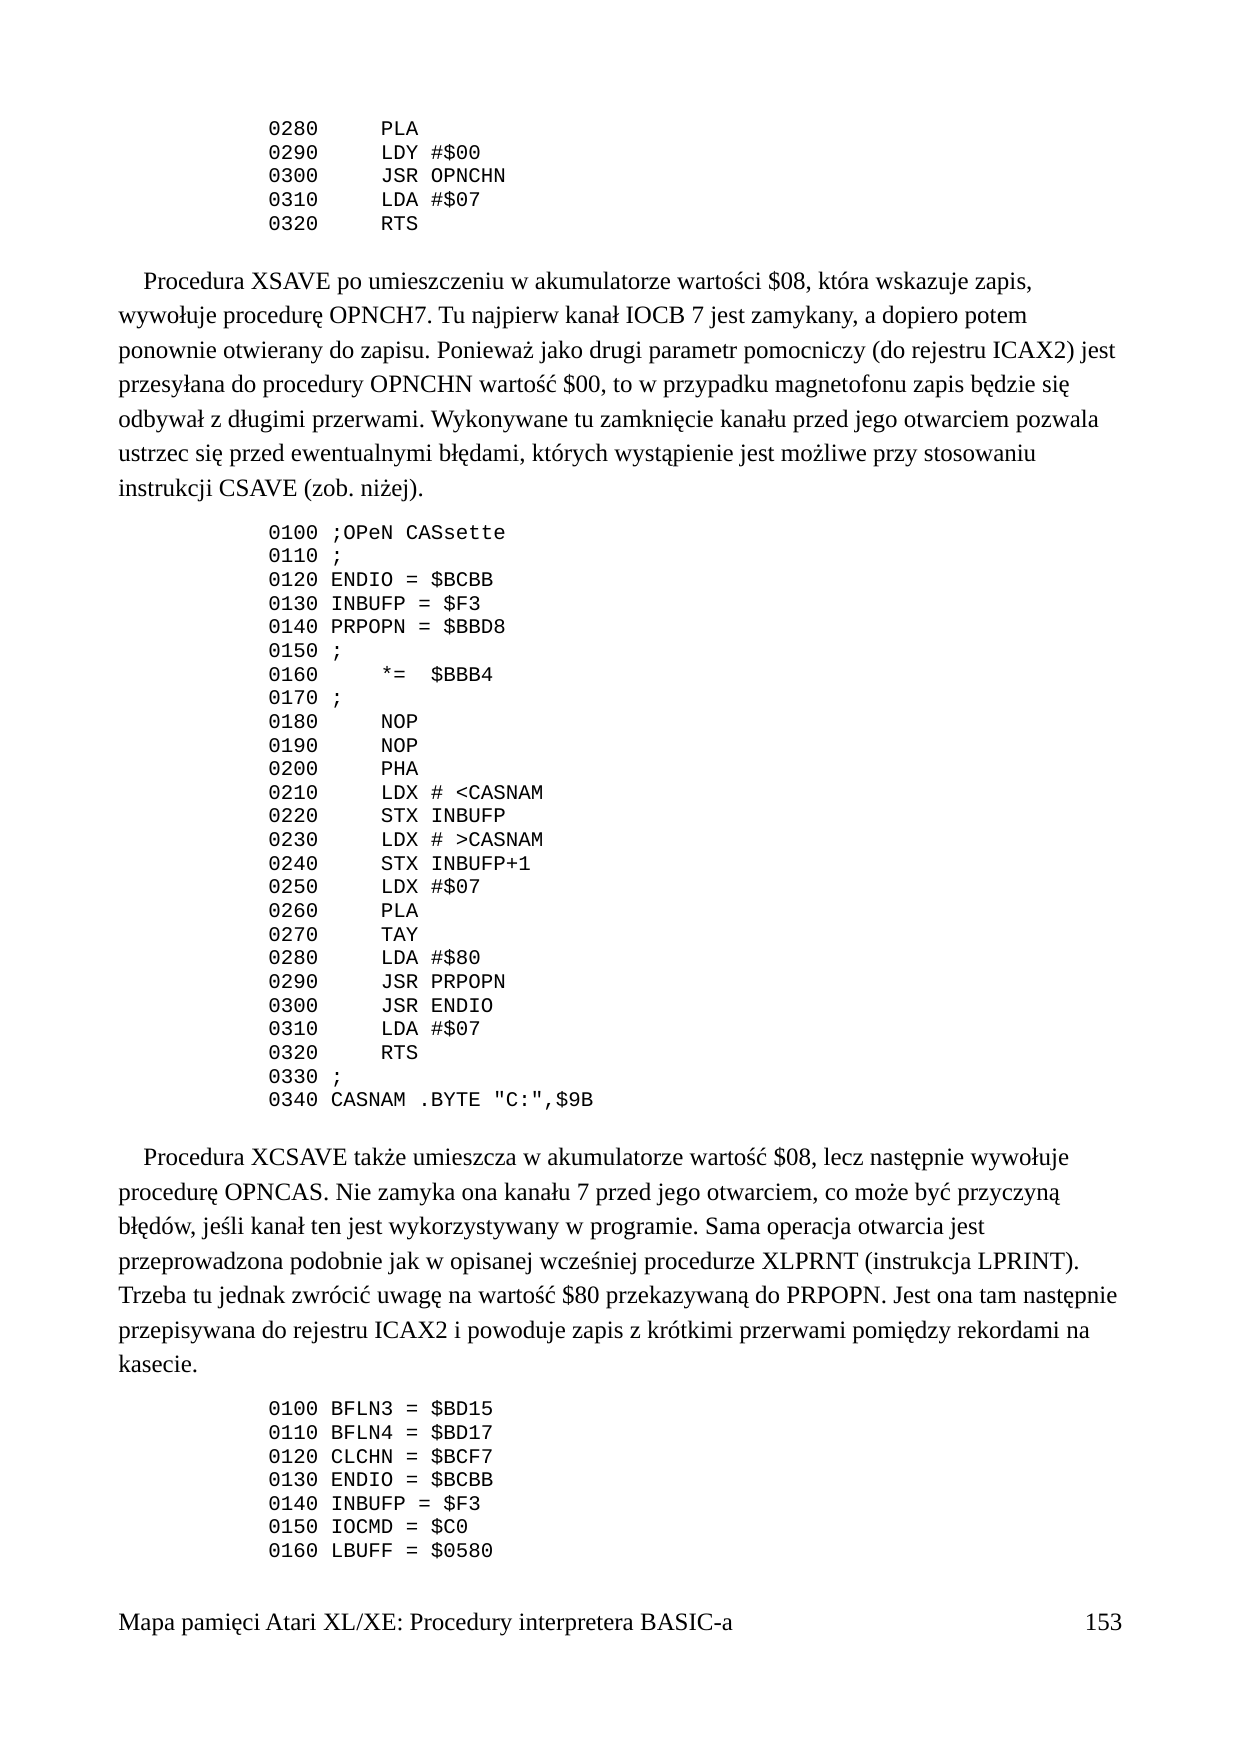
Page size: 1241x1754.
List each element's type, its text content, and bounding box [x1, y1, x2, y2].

text Procedura XCSAVE także umieszcza w akumulatorze wartość $08, lecz następnie wywołuje procedurę OPNCAS. Nie zamyka ona kanału 7 przed jego otwarciem, co może być przyczyną błędów, jeśli kanał ten jest wykorzystywany w programie. Sama operacja otwarcia jest przeprowadzona podobnie jak w opisanej wcześniej procedurze XLPRNT (instrukcja LPRINT). Trzeba tu jednak zwrócić uwagę na wartość $80 przekazywaną do PRPOPN. Jest ona tam następnie przepisywana do rejestru ICAX2 i powoduje zapis z krótkimi przerwami pomiędzy rekordami na kasecie. [118, 1142, 1122, 1378]
text 0140 INBUFP = $F3 [118, 1493, 1122, 1517]
text 0310 LDA #$07 [118, 1018, 1122, 1042]
text 0210 LDX # <CASNAM [118, 782, 1122, 806]
text 0100 ;OPeN CASsette [118, 522, 1122, 545]
text 0300 JSR OPNCHN [118, 165, 1122, 189]
text 0320 RTS [118, 1042, 1122, 1066]
text 0190 NOP [118, 734, 1122, 758]
text 0310 LDA #$07 [118, 189, 1122, 213]
text 0220 STX INBUFP [118, 806, 1122, 829]
text 0140 PRPOPN = $BBD8 [118, 616, 1122, 640]
text 0200 PHA [118, 758, 1122, 782]
text 0170 ; [118, 687, 1122, 711]
text 0240 STX INBUFP+1 [118, 853, 1122, 876]
text 0270 TAY [118, 924, 1122, 947]
text 0180 NOP [118, 711, 1122, 734]
text 0110 ; [118, 545, 1122, 569]
text 0130 ENDIO = $BCBB [118, 1469, 1122, 1493]
text 0130 INBUFP = $F3 [118, 593, 1122, 616]
text 0290 LDY #$00 [118, 142, 1122, 165]
text 0280 LDA #$80 [118, 947, 1122, 971]
text 0280 PLA [118, 118, 1122, 142]
text 0340 CASNAM .BYTE "C:",$9B [118, 1089, 1122, 1113]
text 0120 CLCHN = $BCF7 [118, 1446, 1122, 1469]
text 0120 ENDIO = $BCBB [118, 569, 1122, 593]
text Procedura XSAVE po umieszczeniu w akumulatorze wartości $08, która wskazuje zapis, wywołuje procedurę OPNCH7. Tu najpierw kanał IOCB 7 jest zamykany, a dopiero potem ponownie otwierany do zapisu. Ponieważ jako drugi parametr pomocniczy (do rejestru ICAX2) jest przesyłana do procedury OPNCHN wartość $00, to w przypadku magnetofonu zapis będzie się odbywał z długimi przerwami. Wykonywane tu zamknięcie kanału przed jego otwarciem pozwala ustrzec się przed ewentualnymi błędami, których wystąpienie jest możliwe przy stosowaniu instrukcji CSAVE (zob. niżej). [118, 266, 1122, 501]
text 0160 *= $BBB4 [118, 664, 1122, 687]
text 0160 LBUFF = $0580 [118, 1540, 1122, 1564]
text 0300 JSR ENDIO [118, 995, 1122, 1018]
text 0110 BFLN4 = $BD17 [118, 1422, 1122, 1446]
text 0330 ; [118, 1066, 1122, 1089]
text 0290 JSR PRPOPN [118, 971, 1122, 995]
text 0150 ; [118, 640, 1122, 664]
text 0230 LDX # >CASNAM [118, 829, 1122, 853]
text 0320 RTS [118, 213, 1122, 236]
text 0250 LDX #$07 [118, 876, 1122, 900]
text 0260 PLA [118, 900, 1122, 924]
text 0150 IOCMD = $C0 [118, 1517, 1122, 1540]
text 0100 BFLN3 = $BD15 [118, 1398, 1122, 1422]
